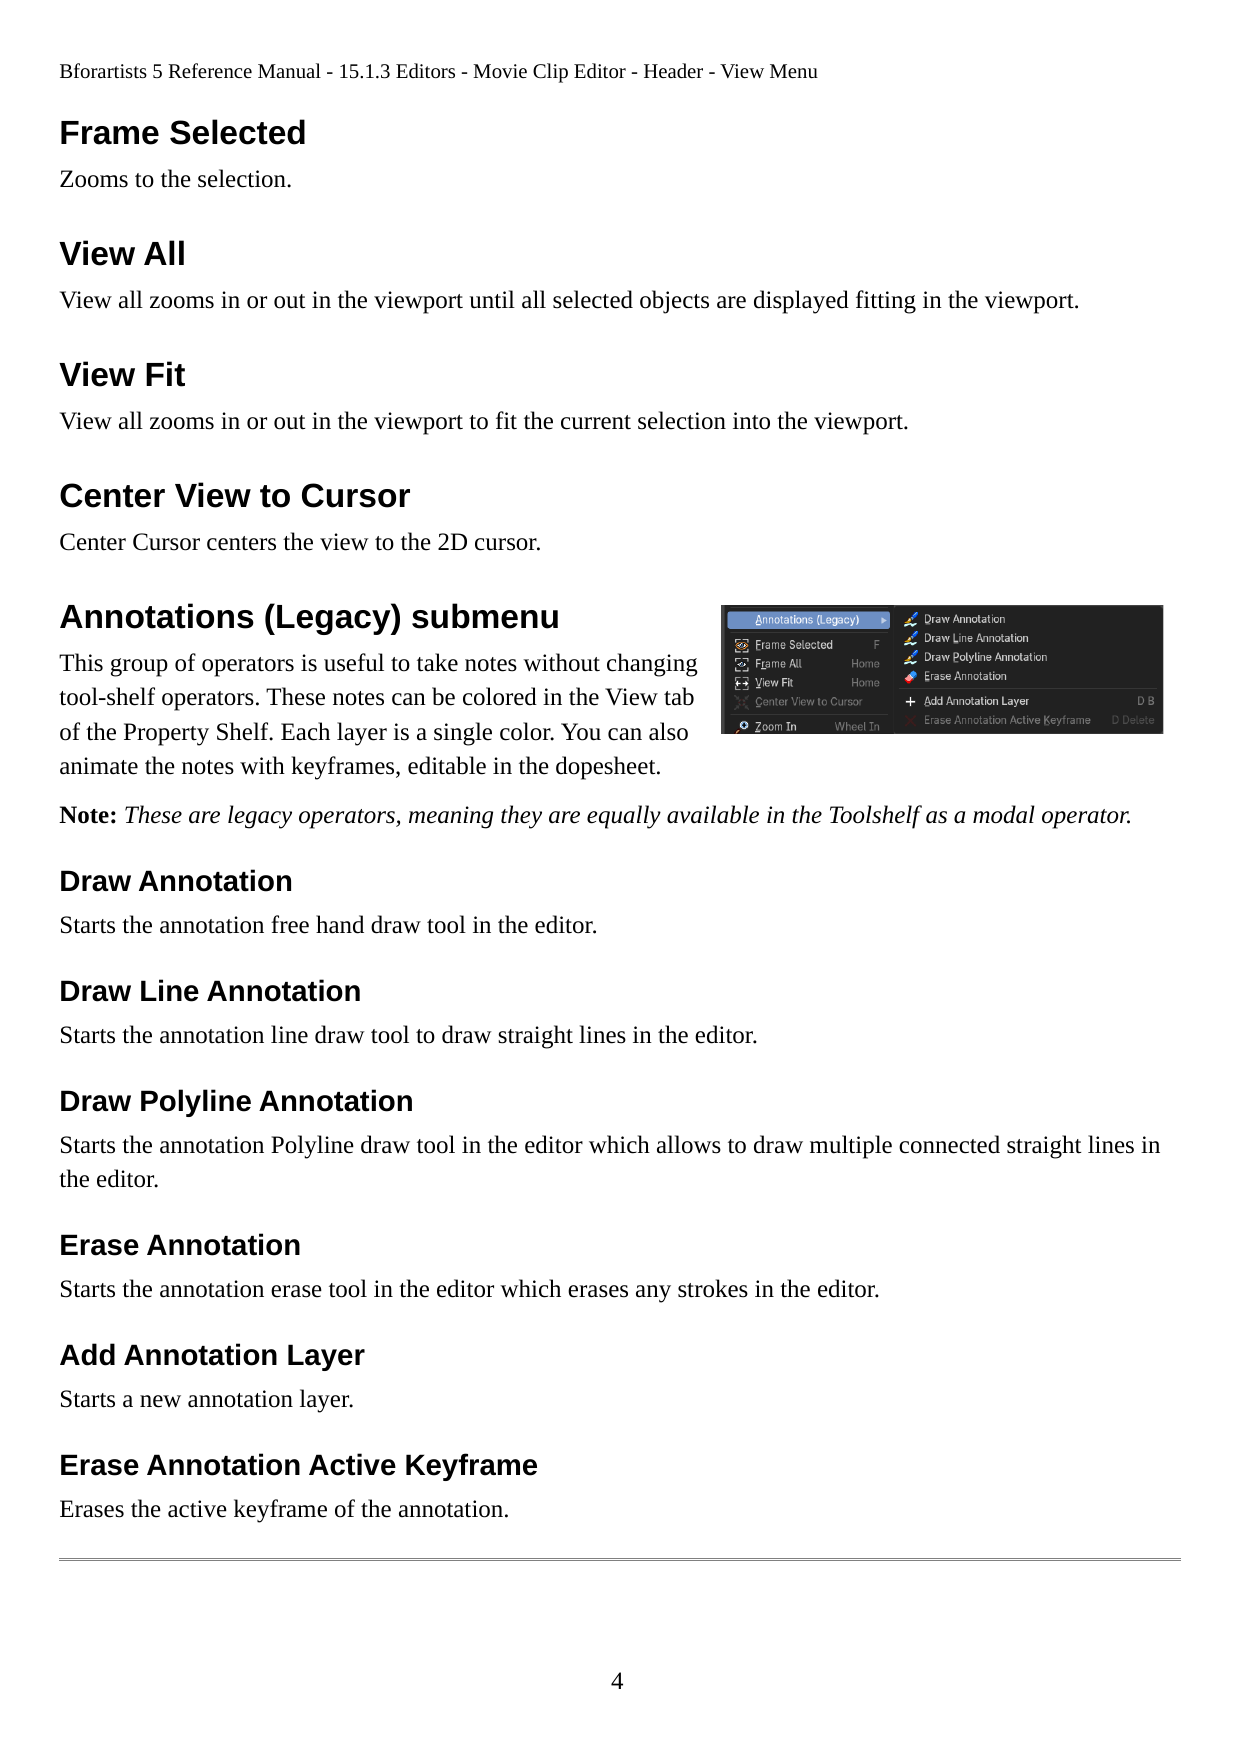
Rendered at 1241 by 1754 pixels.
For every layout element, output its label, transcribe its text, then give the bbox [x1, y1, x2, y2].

text Erases the active keyframe of the annotation. [59, 1494, 1181, 1523]
text Starts the annotation erase tool in the editor which erases any strokes in the editor. [59, 1274, 1181, 1303]
subtitle Erase Annotation [59, 1228, 1181, 1262]
subtitle Draw Polyline Annotation [59, 1084, 1181, 1118]
subtitle Frame Selected [59, 113, 1181, 151]
text Starts the annotation line draw tool to draw straight lines in the editor. [59, 1020, 1181, 1049]
text View all zooms in or out in the viewport until all selected objects are displayed fitting in the viewport. [59, 285, 1181, 313]
text Starts the annotation Polyline draw tool in the editor which allows to draw multiple connected straight lines in the editor. [59, 1130, 1181, 1193]
text Starts the annotation free hand draw tool in the editor. [59, 910, 1181, 939]
picture [721, 605, 1164, 734]
subtitle Annotations (Legacy) submenu [59, 597, 1181, 635]
subtitle View All [59, 234, 1181, 272]
subtitle View Fit [59, 355, 1181, 393]
subtitle Add Annotation Layer [59, 1338, 1181, 1372]
subtitle Erase Annotation Active Keyframe [59, 1448, 1181, 1482]
text Starts a new annotation layer. [59, 1384, 1181, 1413]
subtitle Draw Line Annotation [59, 974, 1181, 1008]
text Center Cursor centers the view to the 2D cursor. [59, 527, 1181, 556]
subtitle Center View to Cursor [59, 476, 1181, 514]
text Note: These are legacy operators, meaning they are equally available in the Toolshelf as a modal operator. [59, 800, 1181, 829]
text This group of operators is useful to take notes without changing tool-shelf operators. These notes can be colored in the View tab of the Property Shelf. Each layer is a single color. You can also animate the notes with keyframes, editable in the dopesheet. [59, 648, 1181, 780]
text Zooms to the selection. [59, 164, 1181, 192]
text View all zooms in or out in the viewport to fit the current selection into the viewport. [59, 406, 1181, 434]
subtitle Draw Annotation [59, 864, 1181, 898]
